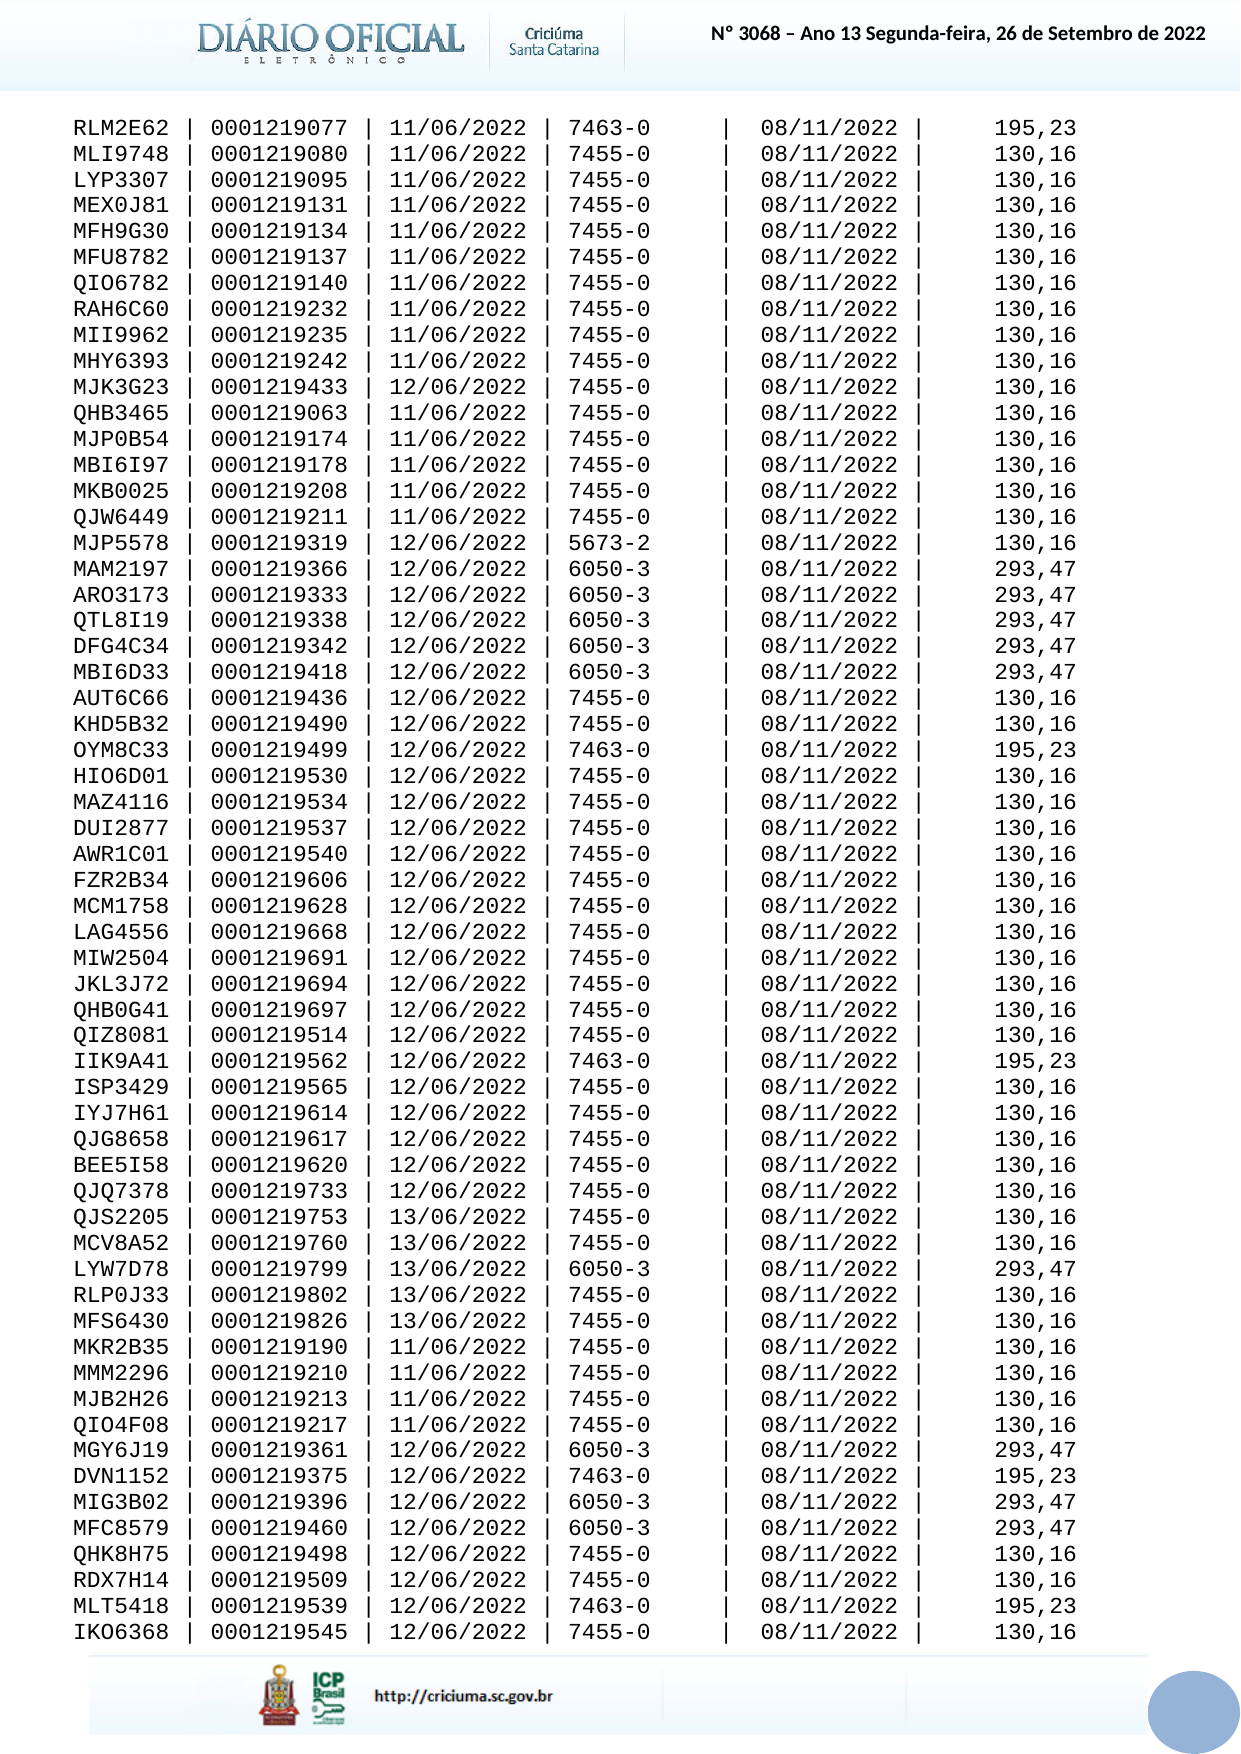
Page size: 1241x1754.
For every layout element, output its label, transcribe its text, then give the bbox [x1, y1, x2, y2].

text RLM2E62 | 0001219077 | 11/06/2022 | 7463-0 | 08/11/2022 | 195,23 [59, 116, 1167, 142]
text MKR2B35 | 0001219190 | 11/06/2022 | 7455-0 | 08/11/2022 | 130,16 [59, 1335, 1167, 1361]
text QIO6782 | 0001219140 | 11/06/2022 | 7455-0 | 08/11/2022 | 130,16 [59, 272, 1167, 298]
text IYJ7H61 | 0001219614 | 12/06/2022 | 7455-0 | 08/11/2022 | 130,16 [59, 1102, 1167, 1128]
text MHY6393 | 0001219242 | 11/06/2022 | 7455-0 | 08/11/2022 | 130,16 [59, 349, 1167, 375]
text QJW6449 | 0001219211 | 11/06/2022 | 7455-0 | 08/11/2022 | 130,16 [59, 505, 1167, 531]
text MFH9G30 | 0001219134 | 11/06/2022 | 7455-0 | 08/11/2022 | 130,16 [59, 220, 1167, 246]
text MLT5418 | 0001219539 | 12/06/2022 | 7463-0 | 08/11/2022 | 195,23 [59, 1594, 1167, 1620]
text QHB3465 | 0001219063 | 11/06/2022 | 7455-0 | 08/11/2022 | 130,16 [59, 401, 1167, 427]
text IIK9A41 | 0001219562 | 12/06/2022 | 7463-0 | 08/11/2022 | 195,23 [59, 1050, 1167, 1076]
text DFG4C34 | 0001219342 | 12/06/2022 | 6050-3 | 08/11/2022 | 293,47 [59, 635, 1167, 661]
text LYP3307 | 0001219095 | 11/06/2022 | 7455-0 | 08/11/2022 | 130,16 [59, 168, 1167, 194]
text MBI6I97 | 0001219178 | 11/06/2022 | 7455-0 | 08/11/2022 | 130,16 [59, 453, 1167, 479]
text QJG8658 | 0001219617 | 12/06/2022 | 7455-0 | 08/11/2022 | 130,16 [59, 1128, 1167, 1153]
text MFU8782 | 0001219137 | 11/06/2022 | 7455-0 | 08/11/2022 | 130,16 [59, 246, 1167, 272]
text MJK3G23 | 0001219433 | 12/06/2022 | 7455-0 | 08/11/2022 | 130,16 [59, 375, 1167, 401]
text MCV8A52 | 0001219760 | 13/06/2022 | 7455-0 | 08/11/2022 | 130,16 [59, 1231, 1167, 1257]
text BEE5I58 | 0001219620 | 12/06/2022 | 7455-0 | 08/11/2022 | 130,16 [59, 1153, 1167, 1179]
text MGY6J19 | 0001219361 | 12/06/2022 | 6050-3 | 08/11/2022 | 293,47 [59, 1439, 1167, 1465]
text MAZ4116 | 0001219534 | 12/06/2022 | 7455-0 | 08/11/2022 | 130,16 [59, 790, 1167, 816]
text QIZ8081 | 0001219514 | 12/06/2022 | 7455-0 | 08/11/2022 | 130,16 [59, 1024, 1167, 1050]
text OYM8C33 | 0001219499 | 12/06/2022 | 7463-0 | 08/11/2022 | 195,23 [59, 738, 1167, 764]
text RLP0J33 | 0001219802 | 13/06/2022 | 7455-0 | 08/11/2022 | 130,16 [59, 1283, 1167, 1309]
text QJQ7378 | 0001219733 | 12/06/2022 | 7455-0 | 08/11/2022 | 130,16 [59, 1179, 1167, 1205]
text FZR2B34 | 0001219606 | 12/06/2022 | 7455-0 | 08/11/2022 | 130,16 [59, 868, 1167, 894]
text MKB0025 | 0001219208 | 11/06/2022 | 7455-0 | 08/11/2022 | 130,16 [59, 479, 1167, 505]
text MJP5578 | 0001219319 | 12/06/2022 | 5673-2 | 08/11/2022 | 130,16 [59, 531, 1167, 557]
text AWR1C01 | 0001219540 | 12/06/2022 | 7455-0 | 08/11/2022 | 130,16 [59, 842, 1167, 868]
text MBI6D33 | 0001219418 | 12/06/2022 | 6050-3 | 08/11/2022 | 293,47 [59, 661, 1167, 687]
text LAG4556 | 0001219668 | 12/06/2022 | 7455-0 | 08/11/2022 | 130,16 [59, 920, 1167, 946]
text MIW2504 | 0001219691 | 12/06/2022 | 7455-0 | 08/11/2022 | 130,16 [59, 946, 1167, 972]
text DVN1152 | 0001219375 | 12/06/2022 | 7463-0 | 08/11/2022 | 195,23 [59, 1465, 1167, 1491]
text ISP3429 | 0001219565 | 12/06/2022 | 7455-0 | 08/11/2022 | 130,16 [59, 1076, 1167, 1102]
text RDX7H14 | 0001219509 | 12/06/2022 | 7455-0 | 08/11/2022 | 130,16 [59, 1568, 1167, 1594]
text AUT6C66 | 0001219436 | 12/06/2022 | 7455-0 | 08/11/2022 | 130,16 [59, 687, 1167, 713]
text MEX0J81 | 0001219131 | 11/06/2022 | 7455-0 | 08/11/2022 | 130,16 [59, 194, 1167, 220]
text KHD5B32 | 0001219490 | 12/06/2022 | 7455-0 | 08/11/2022 | 130,16 [59, 713, 1167, 738]
text MII9962 | 0001219235 | 11/06/2022 | 7455-0 | 08/11/2022 | 130,16 [59, 323, 1167, 349]
text HIO6D01 | 0001219530 | 12/06/2022 | 7455-0 | 08/11/2022 | 130,16 [59, 764, 1167, 790]
text QJS2205 | 0001219753 | 13/06/2022 | 7455-0 | 08/11/2022 | 130,16 [59, 1205, 1167, 1231]
text MJP0B54 | 0001219174 | 11/06/2022 | 7455-0 | 08/11/2022 | 130,16 [59, 427, 1167, 453]
text MFS6430 | 0001219826 | 13/06/2022 | 7455-0 | 08/11/2022 | 130,16 [59, 1309, 1167, 1335]
text MJB2H26 | 0001219213 | 11/06/2022 | 7455-0 | 08/11/2022 | 130,16 [59, 1387, 1167, 1413]
text JKL3J72 | 0001219694 | 12/06/2022 | 7455-0 | 08/11/2022 | 130,16 [59, 972, 1167, 998]
text DUI2877 | 0001219537 | 12/06/2022 | 7455-0 | 08/11/2022 | 130,16 [59, 816, 1167, 842]
text LYW7D78 | 0001219799 | 13/06/2022 | 6050-3 | 08/11/2022 | 293,47 [59, 1257, 1167, 1283]
text MLI9748 | 0001219080 | 11/06/2022 | 7455-0 | 08/11/2022 | 130,16 [59, 142, 1167, 168]
text QHK8H75 | 0001219498 | 12/06/2022 | 7455-0 | 08/11/2022 | 130,16 [59, 1543, 1167, 1568]
text IKO6368 | 0001219545 | 12/06/2022 | 7455-0 | 08/11/2022 | 130,16 [59, 1620, 1167, 1646]
text ARO3173 | 0001219333 | 12/06/2022 | 6050-3 | 08/11/2022 | 293,47 [59, 583, 1167, 609]
text QHB0G41 | 0001219697 | 12/06/2022 | 7455-0 | 08/11/2022 | 130,16 [59, 998, 1167, 1024]
text RAH6C60 | 0001219232 | 11/06/2022 | 7455-0 | 08/11/2022 | 130,16 [59, 298, 1167, 323]
text MMM2296 | 0001219210 | 11/06/2022 | 7455-0 | 08/11/2022 | 130,16 [59, 1361, 1167, 1387]
text QIO4F08 | 0001219217 | 11/06/2022 | 7455-0 | 08/11/2022 | 130,16 [59, 1413, 1167, 1439]
text MAM2197 | 0001219366 | 12/06/2022 | 6050-3 | 08/11/2022 | 293,47 [59, 557, 1167, 583]
text MFC8579 | 0001219460 | 12/06/2022 | 6050-3 | 08/11/2022 | 293,47 [59, 1517, 1167, 1543]
text MIG3B02 | 0001219396 | 12/06/2022 | 6050-3 | 08/11/2022 | 293,47 [59, 1491, 1167, 1517]
text MCM1758 | 0001219628 | 12/06/2022 | 7455-0 | 08/11/2022 | 130,16 [59, 894, 1167, 920]
text QTL8I19 | 0001219338 | 12/06/2022 | 6050-3 | 08/11/2022 | 293,47 [59, 609, 1167, 635]
